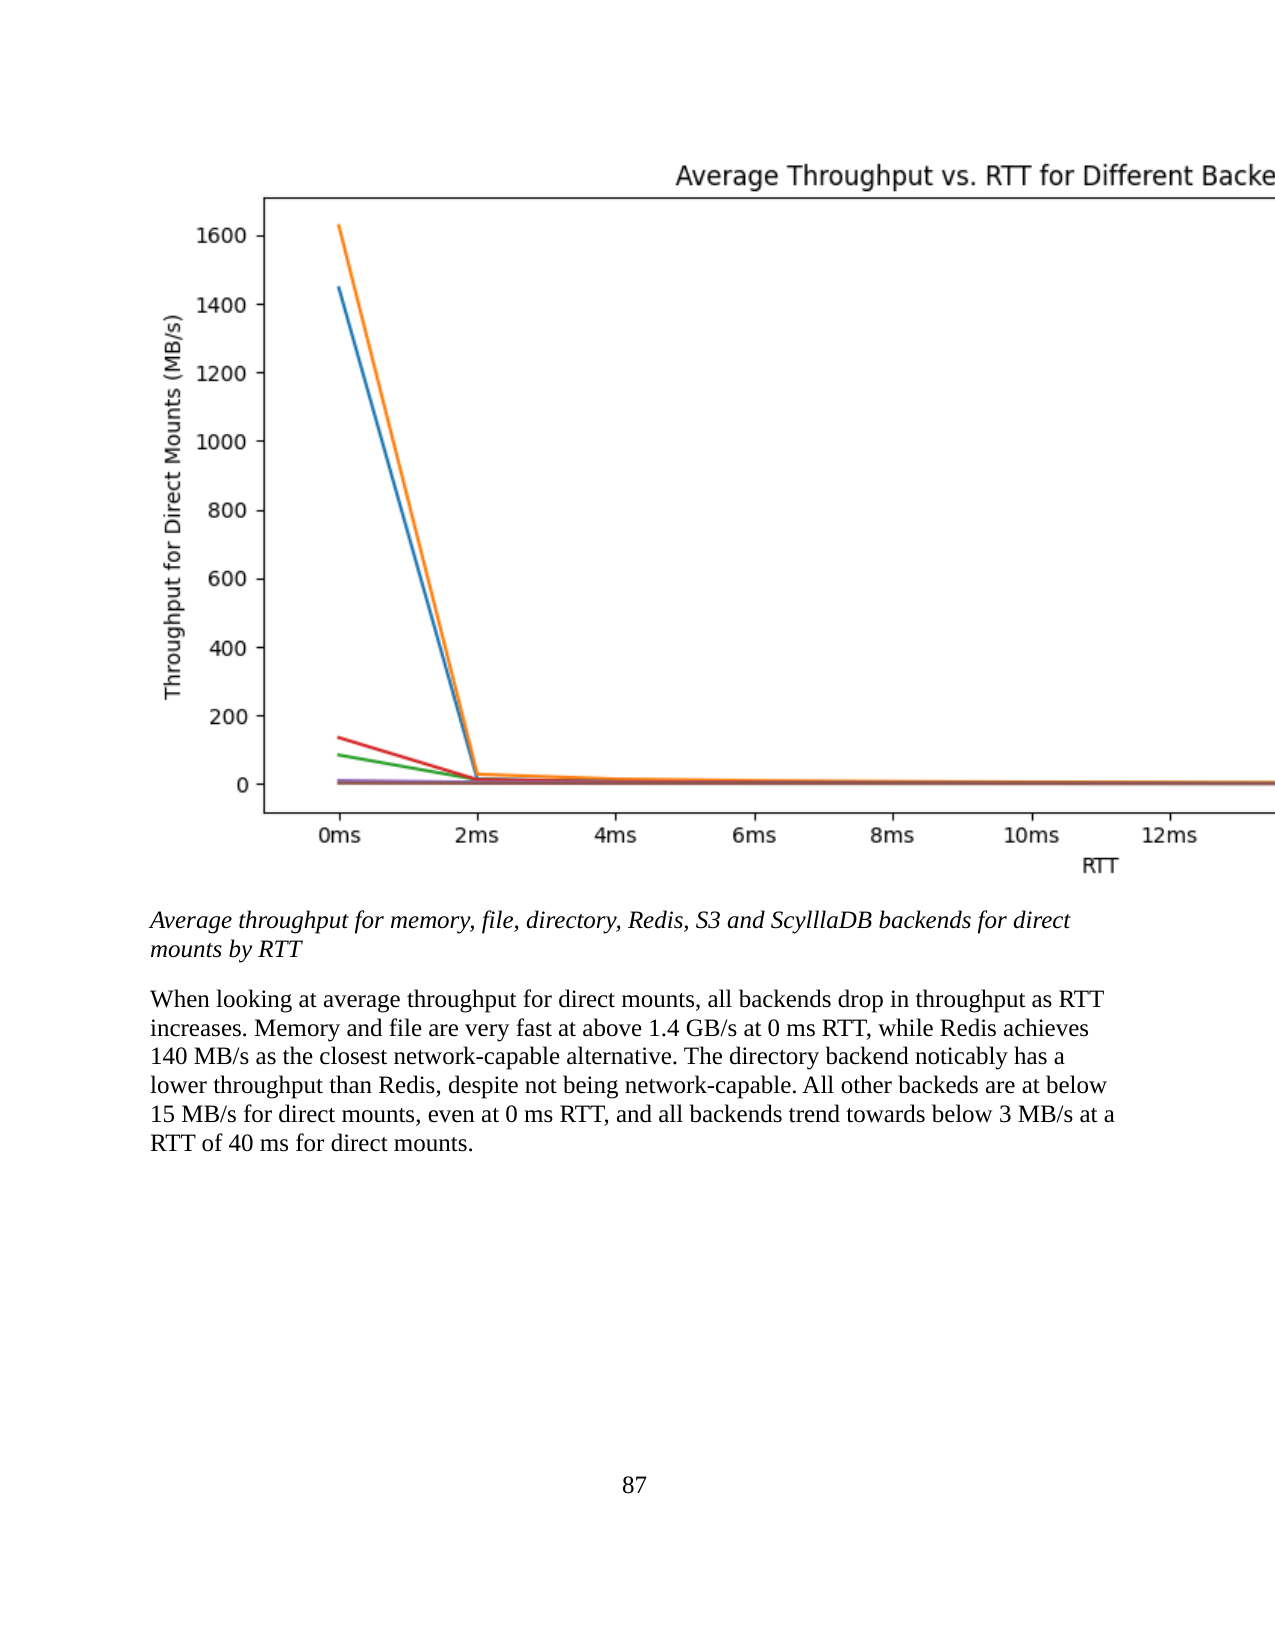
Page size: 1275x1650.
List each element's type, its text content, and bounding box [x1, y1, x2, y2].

text When looking at average throughput for direct mounts, all backends drop in throughput as RTT increases. Memory and file are very fast at above 1.4 GB/s at 0 ms RTT, while Redis achieves 140 MB/s as the closest network-capable alternative. The directory backend noticably has a lower throughput than Redis, despite not being network-capable. All other backeds are at below 15 MB/s for direct mounts, even at 0 ms RTT, and all backends trend towards below 3 MB/s at a RTT of 40 ms for direct mounts. [150, 984, 1125, 1156]
text Average throughput for memory, file, directory, Redis, S3 and ScylllaDB backends for direct mounts by RTT [150, 905, 1125, 962]
picture [150, 150, 1275, 893]
